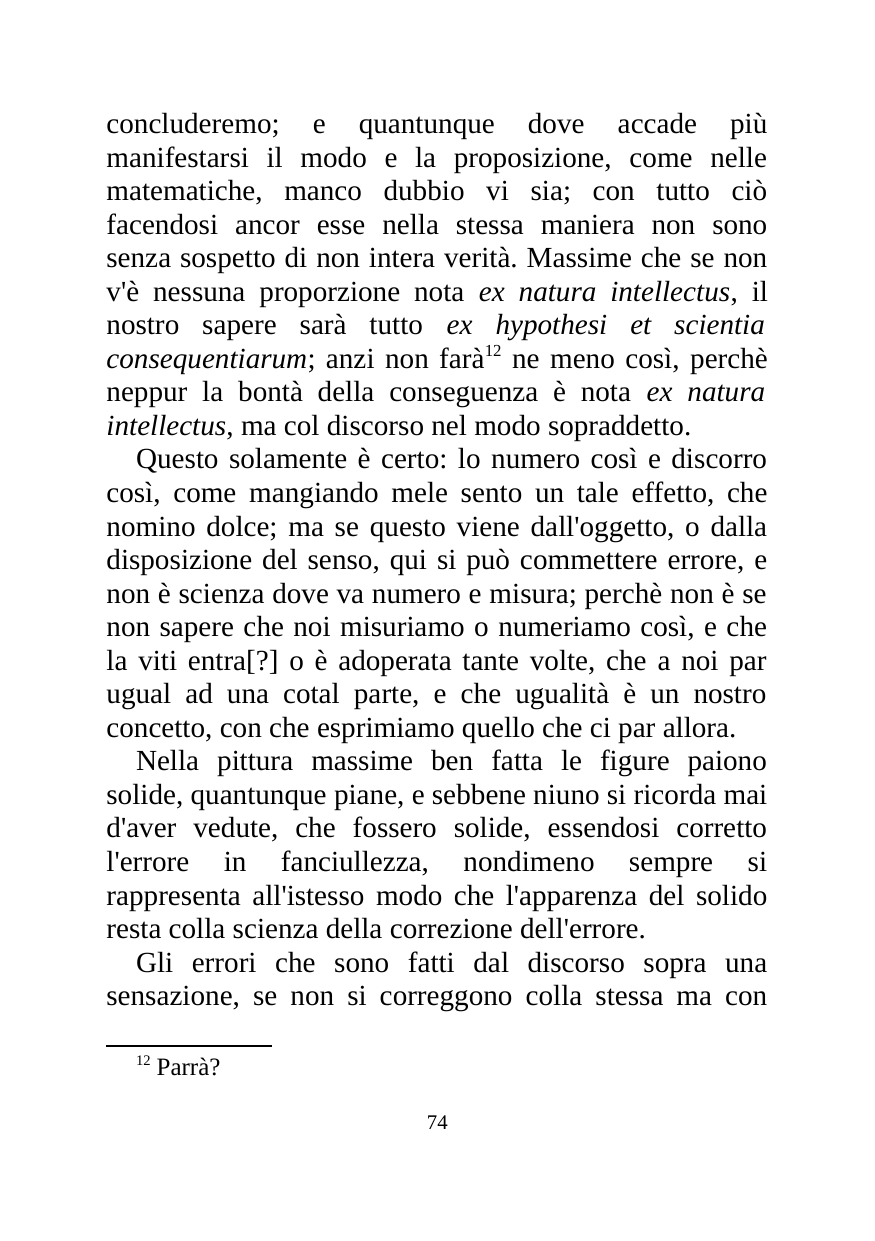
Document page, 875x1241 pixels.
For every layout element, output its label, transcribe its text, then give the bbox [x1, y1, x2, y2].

text Questo solamente è certo: lo numero così e discorro così, come mangiando mele sento un tale effetto, che nomino dolce; ma se questo viene dall'oggetto, o dalla disposizione del senso, qui si può commettere errore, e non è scienza dove va numero e misura; perchè non è se non sapere che noi misuriamo o numeriamo così, e che la viti entra[?] o è adoperata tante volte, che a noi par ugual ad una cotal parte, e che ugualità è un nostro concetto, con che esprimiamo quello che ci par allora. [106, 442, 768, 743]
text Gli errori che sono fatti dal discorso sopra una sensazione, se non si correggono colla stessa ma con [106, 945, 768, 1012]
text Nella pittura massime ben fatta le figure paiono solide, quantunque piane, e sebbene niuno si ricorda mai d'aver vedute, che fossero solide, essendosi corretto l'errore in fanciullezza, nondimeno sempre si rappresenta all'istesso modo che l'apparenza del solido resta colla scienza della correzione dell'errore. [106, 743, 768, 945]
text concluderemo; e quantunque dove accade più manifestarsi il modo e la proposizione, come nelle matematiche, manco dubbio vi sia; con tutto ciò facendosi ancor esse nella stessa maniera non sono senza sospetto di non intera verità. Massime che se non v'è nessuna proporzione nota ex natura intellectus, il nostro sapere sarà tutto ex hypothesi et scientia consequentiarum; anzi non farà ne meno così, perchè neppur la bontà della conseguenza è nota ex natura intellectus, ma col discorso nel modo sopraddetto. [106, 106, 768, 442]
text Parrà? [106, 1052, 768, 1080]
